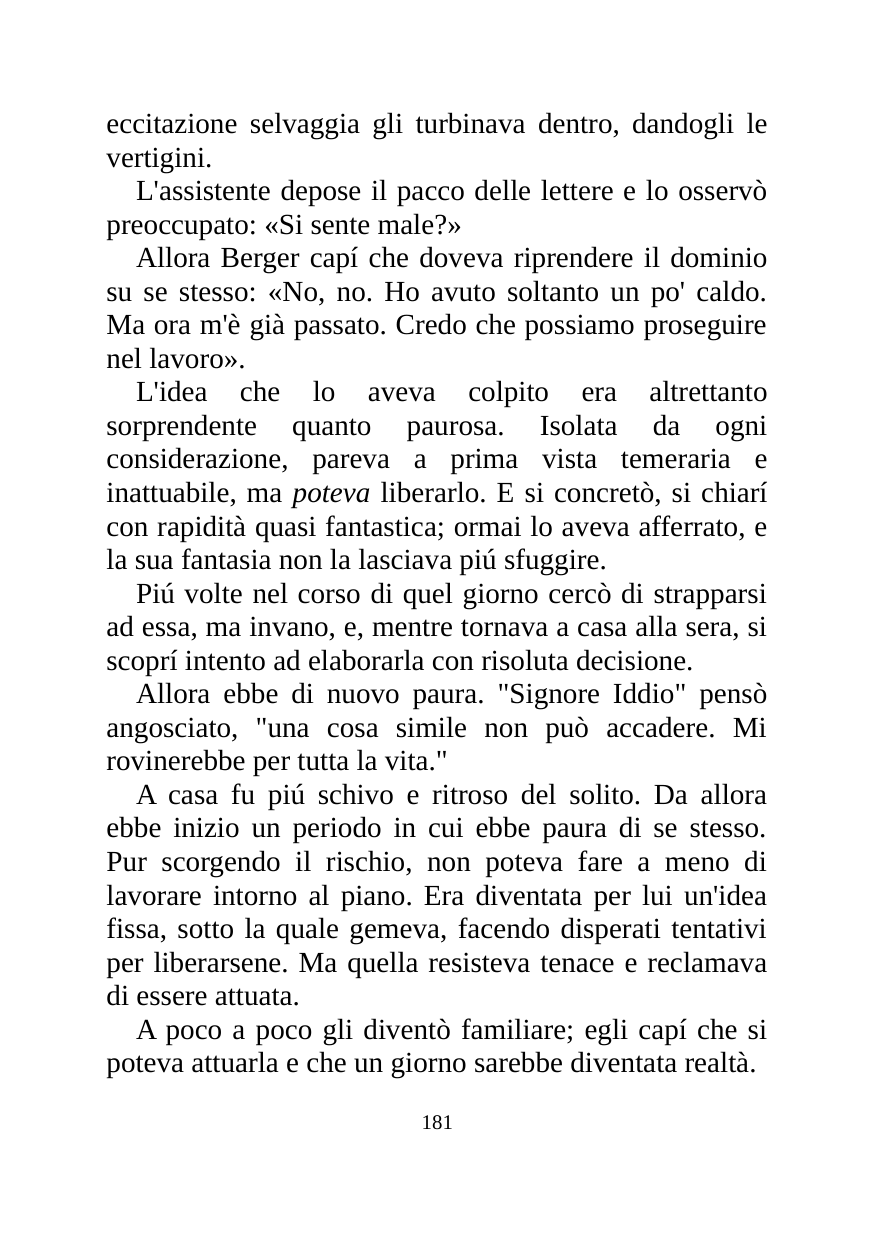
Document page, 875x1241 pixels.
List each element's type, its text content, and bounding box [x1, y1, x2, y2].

text Piú volte nel corso di quel giorno cercò di strapparsi ad essa, ma invano, e, mentre tornava a casa alla sera, si scoprí intento ad elaborarla con risoluta decisione. [106, 576, 768, 676]
text L'assistente depose il pacco delle lettere e lo osservò preoccupato: «Si sente male?» [106, 173, 768, 240]
text eccitazione selvaggia gli turbinava dentro, dandogli le vertigini. [106, 106, 768, 173]
text A poco a poco gli diventò familiare; egli capí che si poteva attuarla e che un giorno sarebbe diventata realtà. [106, 1012, 768, 1079]
text Allora Berger capí che doveva riprendere il dominio su se stesso: «No, no. Ho avuto soltanto un po' caldo. Ma ora m'è già passato. Credo che possiamo proseguire nel lavoro». [106, 240, 768, 374]
text A casa fu piú schivo e ritroso del solito. Da allora ebbe inizio un periodo in cui ebbe paura di se stesso. Pur scorgendo il rischio, non poteva fare a meno di lavorare intorno al piano. Era diventata per lui un'idea fissa, sotto la quale gemeva, facendo disperati tentativi per liberarsene. Ma quella resisteva tenace e reclamava di essere attuata. [106, 777, 768, 1012]
text L'idea che lo aveva colpito era altrettanto sorprendente quanto paurosa. Isolata da ogni considerazione, pareva a prima vista temeraria e inattuabile, ma poteva liberarlo. E si concretò, si chiarí con rapidità quasi fantastica; ormai lo aveva afferrato, e la sua fantasia non la lasciava piú sfuggire. [106, 374, 768, 576]
text Allora ebbe di nuovo paura. "Signore Iddio" pensò angosciato, "una cosa simile non può accadere. Mi rovinerebbe per tutta la vita." [106, 676, 768, 777]
